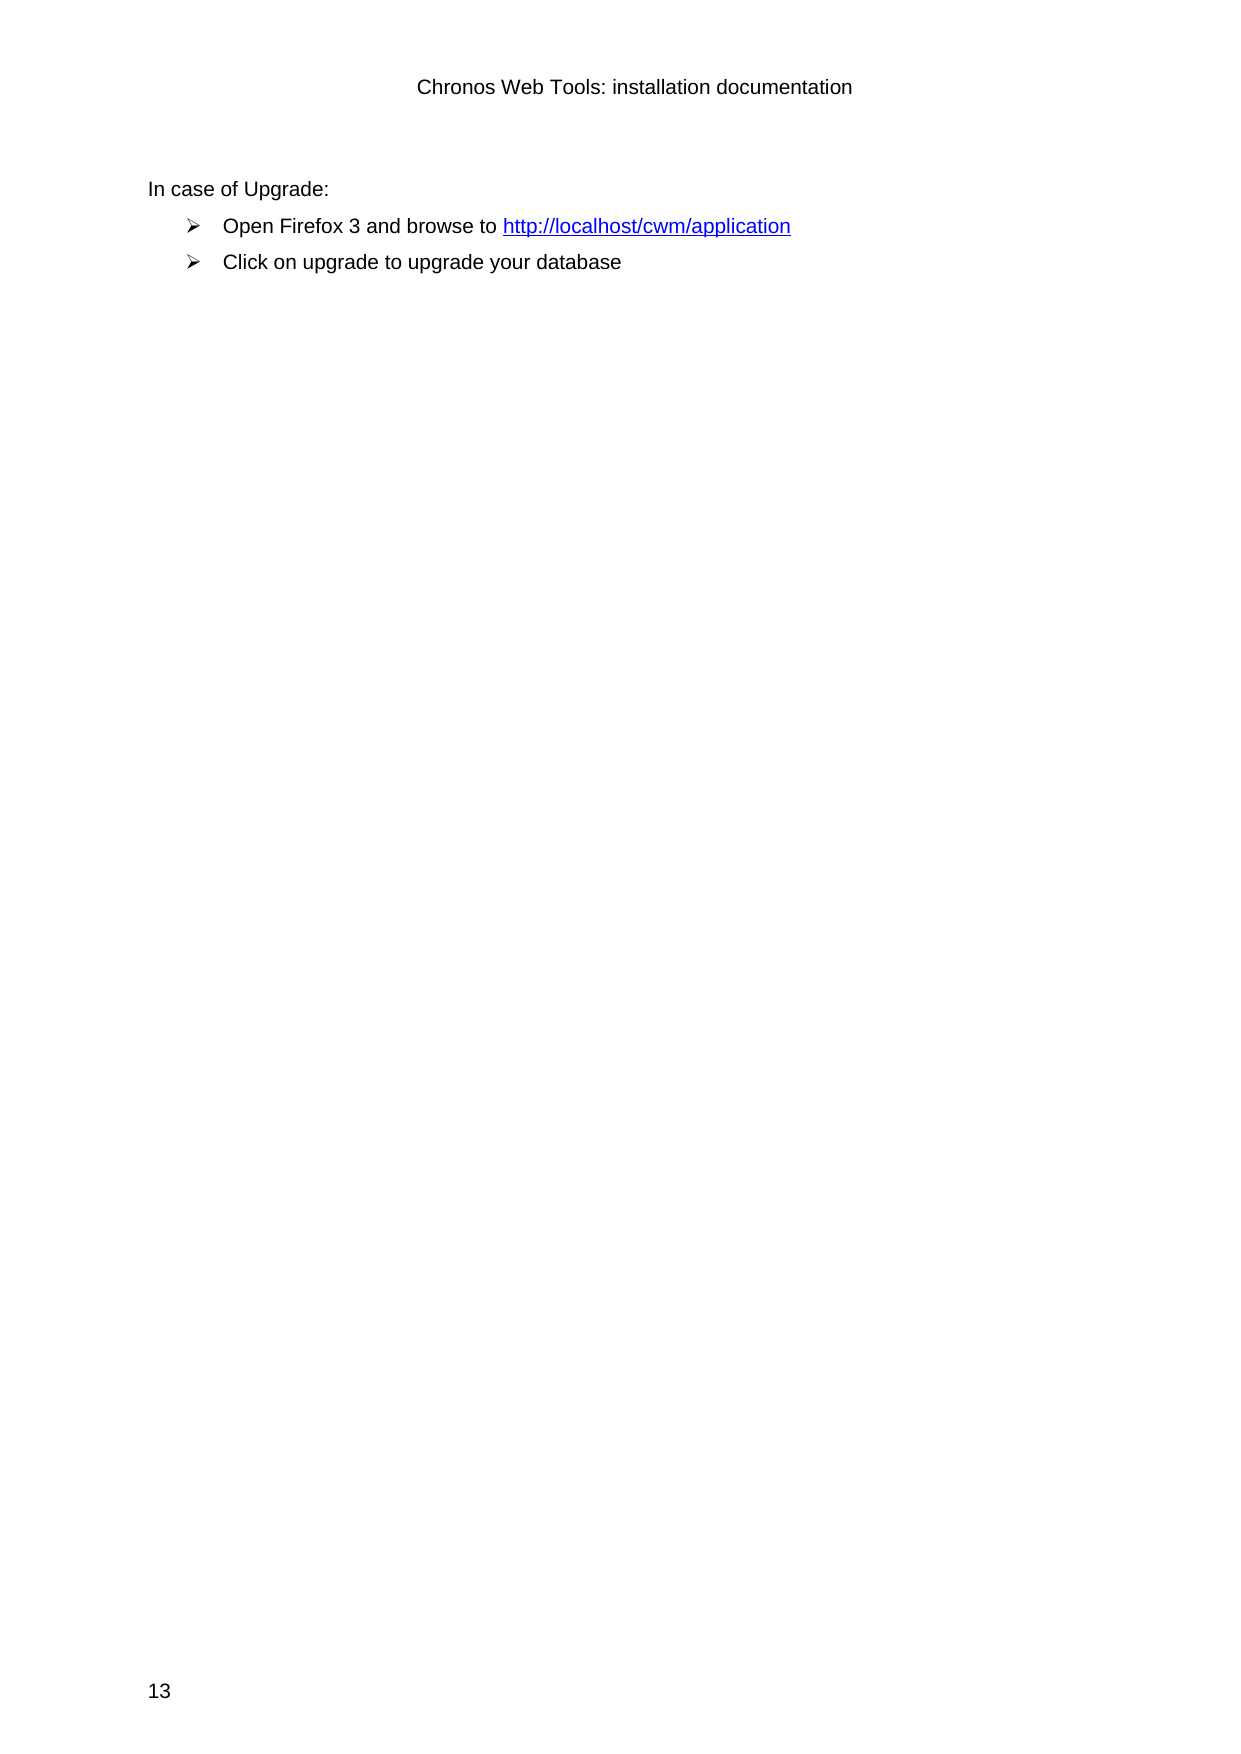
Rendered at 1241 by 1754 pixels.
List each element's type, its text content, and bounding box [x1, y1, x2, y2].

list Click on upgrade to upgrade your database [185, 250, 1122, 274]
list Open Firefox 3 and browse to http://localhost/cwm/application [185, 214, 1122, 238]
list In case of Upgrade: [148, 177, 1122, 201]
